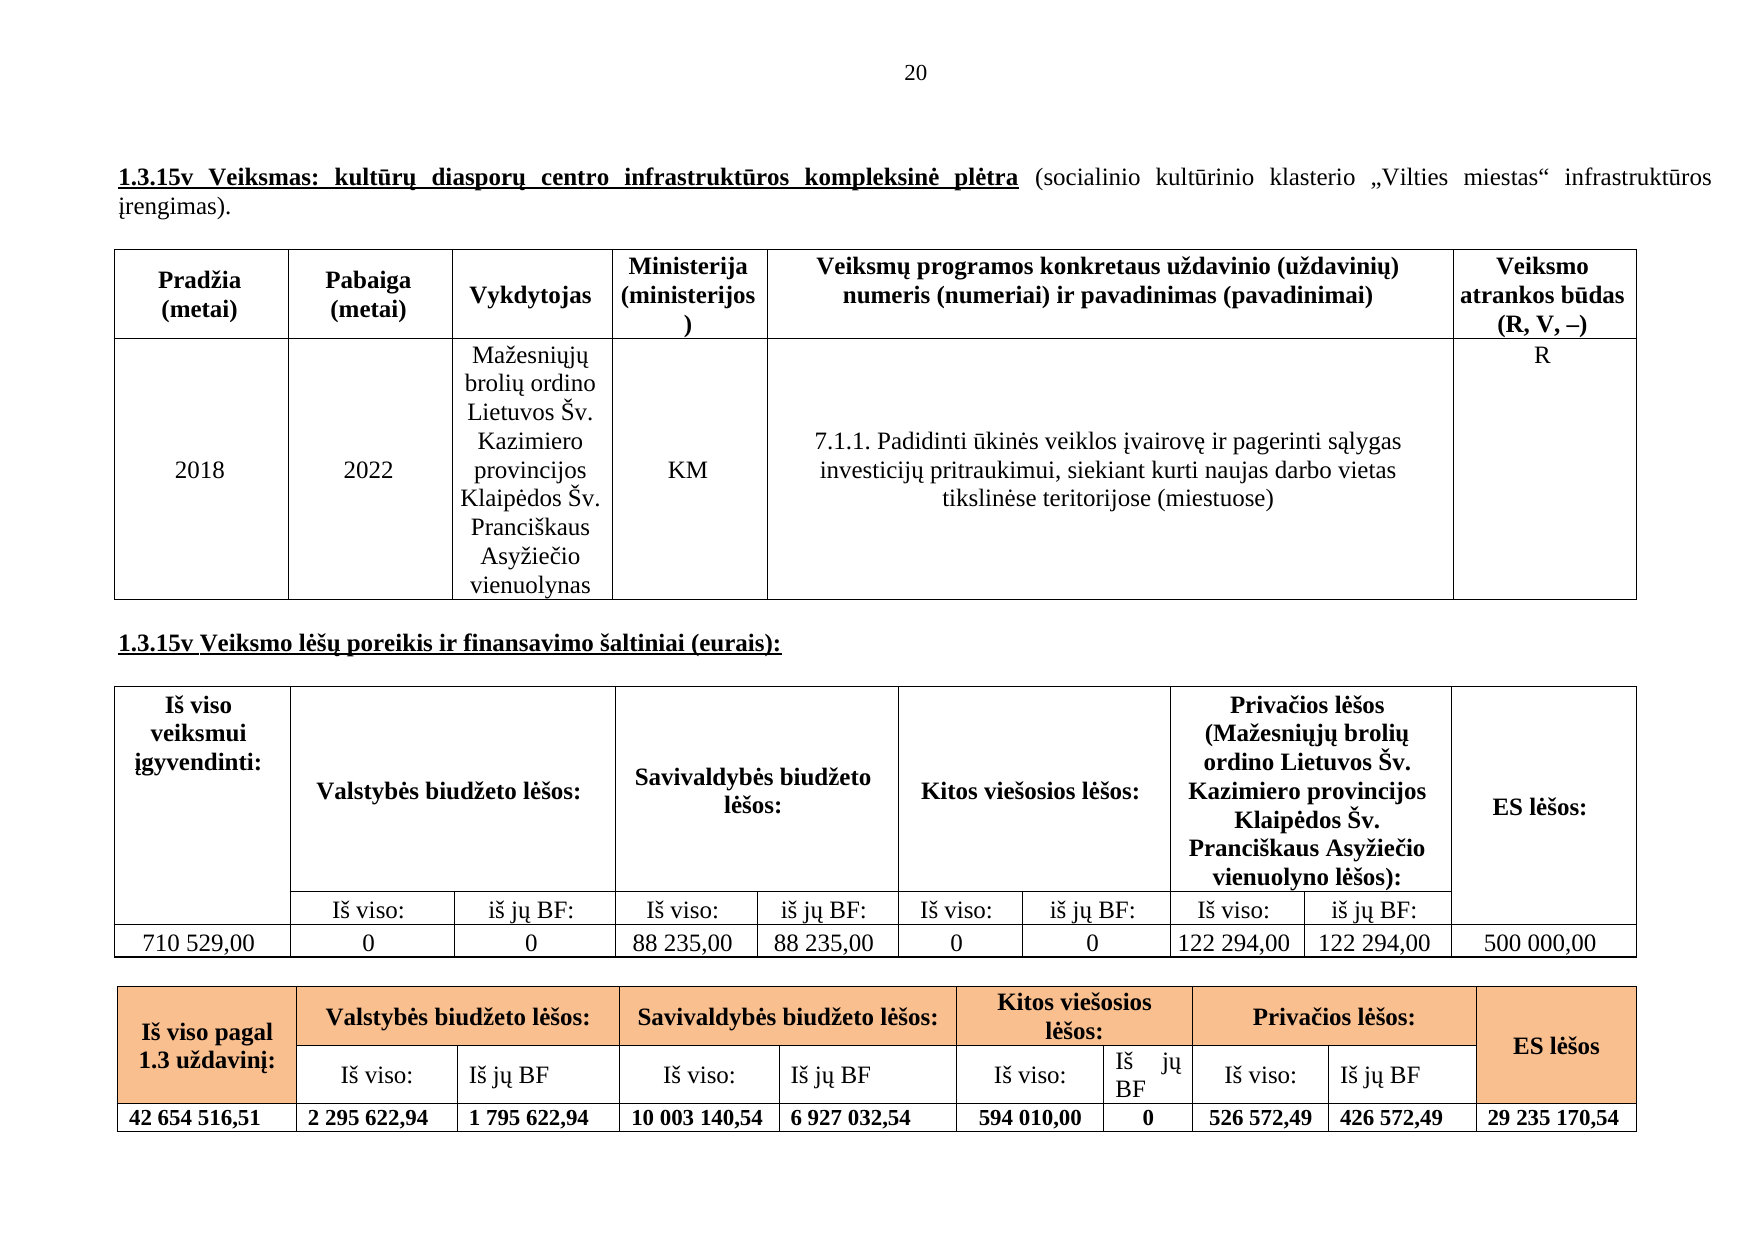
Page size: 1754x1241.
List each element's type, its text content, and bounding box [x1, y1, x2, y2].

table_header Kitos viešosios lėšos: [957, 987, 1192, 1045]
table_cell 710 529,00 [115, 925, 290, 956]
table_cell iš jų BF: [758, 892, 898, 924]
table_header Savivaldybės biudžeto lėšos: [620, 987, 956, 1045]
table_header Pradžia (metai) [115, 250, 288, 337]
table_cell 88 235,00 [616, 925, 757, 956]
table_header Kitos viešosios lėšos: [899, 687, 1170, 891]
table_cell 526 572,49 [1193, 1104, 1328, 1131]
table_header Privačios lėšos: [1193, 987, 1476, 1045]
table_cell Iš viso: [620, 1046, 779, 1103]
table_header Valstybės biudžeto lėšos: [291, 687, 615, 891]
table_cell 2018 [115, 339, 288, 598]
table_cell 594 010,00 [957, 1104, 1103, 1131]
table_cell Iš viso: [1193, 1046, 1328, 1103]
table_cell Iš viso: [1171, 892, 1304, 924]
text 1.3.15v Veiksmas: kultūrų diasporų centro infrastruktūros kompleksinė plėtra (socialinio kultūrinio klasterio „Vilties miestas“ infrastruktūros įrengimas). [118, 162, 1713, 220]
table_cell 42 654 516,51 [118, 1104, 296, 1131]
table_cell KM [613, 339, 767, 598]
table_cell 0 [1023, 925, 1170, 956]
table_cell Iš jų BF [780, 1046, 956, 1103]
table_cell Iš viso: [291, 892, 454, 924]
table_cell 2 295 622,94 [297, 1104, 457, 1131]
table_header Pabaiga (metai) [289, 250, 452, 337]
table_header Veiksmų programos konkretaus uždavinio (uždavinių) numeris (numeriai) ir pavadinimas (pavadinimai) [768, 250, 1453, 337]
table_header Savivaldybės biudžeto lėšos: [616, 687, 898, 891]
table_cell 0 [291, 925, 454, 956]
table_cell Iš viso: [616, 892, 757, 924]
table_header Valstybės biudžeto lėšos: [297, 987, 619, 1045]
table_header Privačios lėšos (Mažesniųjų brolių ordino Lietuvos Šv. Kazimiero provincijos Klaipėdos Šv. Pranciškaus Asyžiečio vienuolyno lėšos): [1171, 687, 1451, 891]
table_cell Iš viso: [297, 1046, 457, 1103]
table_cell 10 003 140,54 [620, 1104, 779, 1131]
table_cell 0 [1104, 1104, 1192, 1131]
table_cell iš jų BF: [455, 892, 615, 924]
table_cell Iš jų BF [1329, 1046, 1476, 1103]
table_cell 500 000,00 [1452, 925, 1636, 956]
table_cell 7.1.1. Padidinti ūkinės veiklos įvairovę ir pagerinti sąlygas investicijų pritraukimui, siekiant kurti naujas darbo vietas tikslinėse teritorijose (miestuose) [768, 339, 1453, 598]
table_header Veiksmo atrankos būdas (R, V, –) [1454, 250, 1636, 337]
table_header ES lėšos [1477, 987, 1636, 1103]
table_cell iš jų BF: [1305, 892, 1451, 924]
table_header Iš viso pagal 1.3 uždavinį: [118, 987, 296, 1103]
table_cell 1 795 622,94 [458, 1104, 619, 1131]
table_cell Iš viso: [899, 892, 1022, 924]
table_cell 122 294,00 [1305, 925, 1451, 956]
table_cell Iš viso: [957, 1046, 1103, 1103]
table_cell 6 927 032,54 [780, 1104, 956, 1131]
table_cell Iš jų BF [458, 1046, 619, 1103]
text 1.3.15v Veiksmo lėšų poreikis ir finansavimo šaltiniai (eurais): [118, 628, 1713, 657]
table_cell iš jų BF: [1023, 892, 1170, 924]
table_cell 122 294,00 [1171, 925, 1304, 956]
table_cell 426 572,49 [1329, 1104, 1476, 1131]
table_cell Mažesniųjų brolių ordino Lietuvos Šv. Kazimiero provincijos Klaipėdos Šv. Pranciškaus Asyžiečio vienuolynas [453, 339, 612, 598]
table_cell Iš jų BF [1104, 1046, 1192, 1103]
table_header ES lėšos: [1452, 687, 1636, 924]
table_cell 2022 [289, 339, 452, 598]
table_cell R [1454, 339, 1636, 598]
table_header Vykdytojas [453, 250, 612, 337]
table_cell 0 [455, 925, 615, 956]
table_cell 0 [899, 925, 1022, 956]
table_cell 88 235,00 [758, 925, 898, 956]
table_cell 29 235 170,54 [1477, 1104, 1636, 1131]
table_header Ministerija (ministerijos) [613, 250, 767, 337]
table_header Iš viso veiksmui įgyvendinti: [115, 687, 290, 924]
